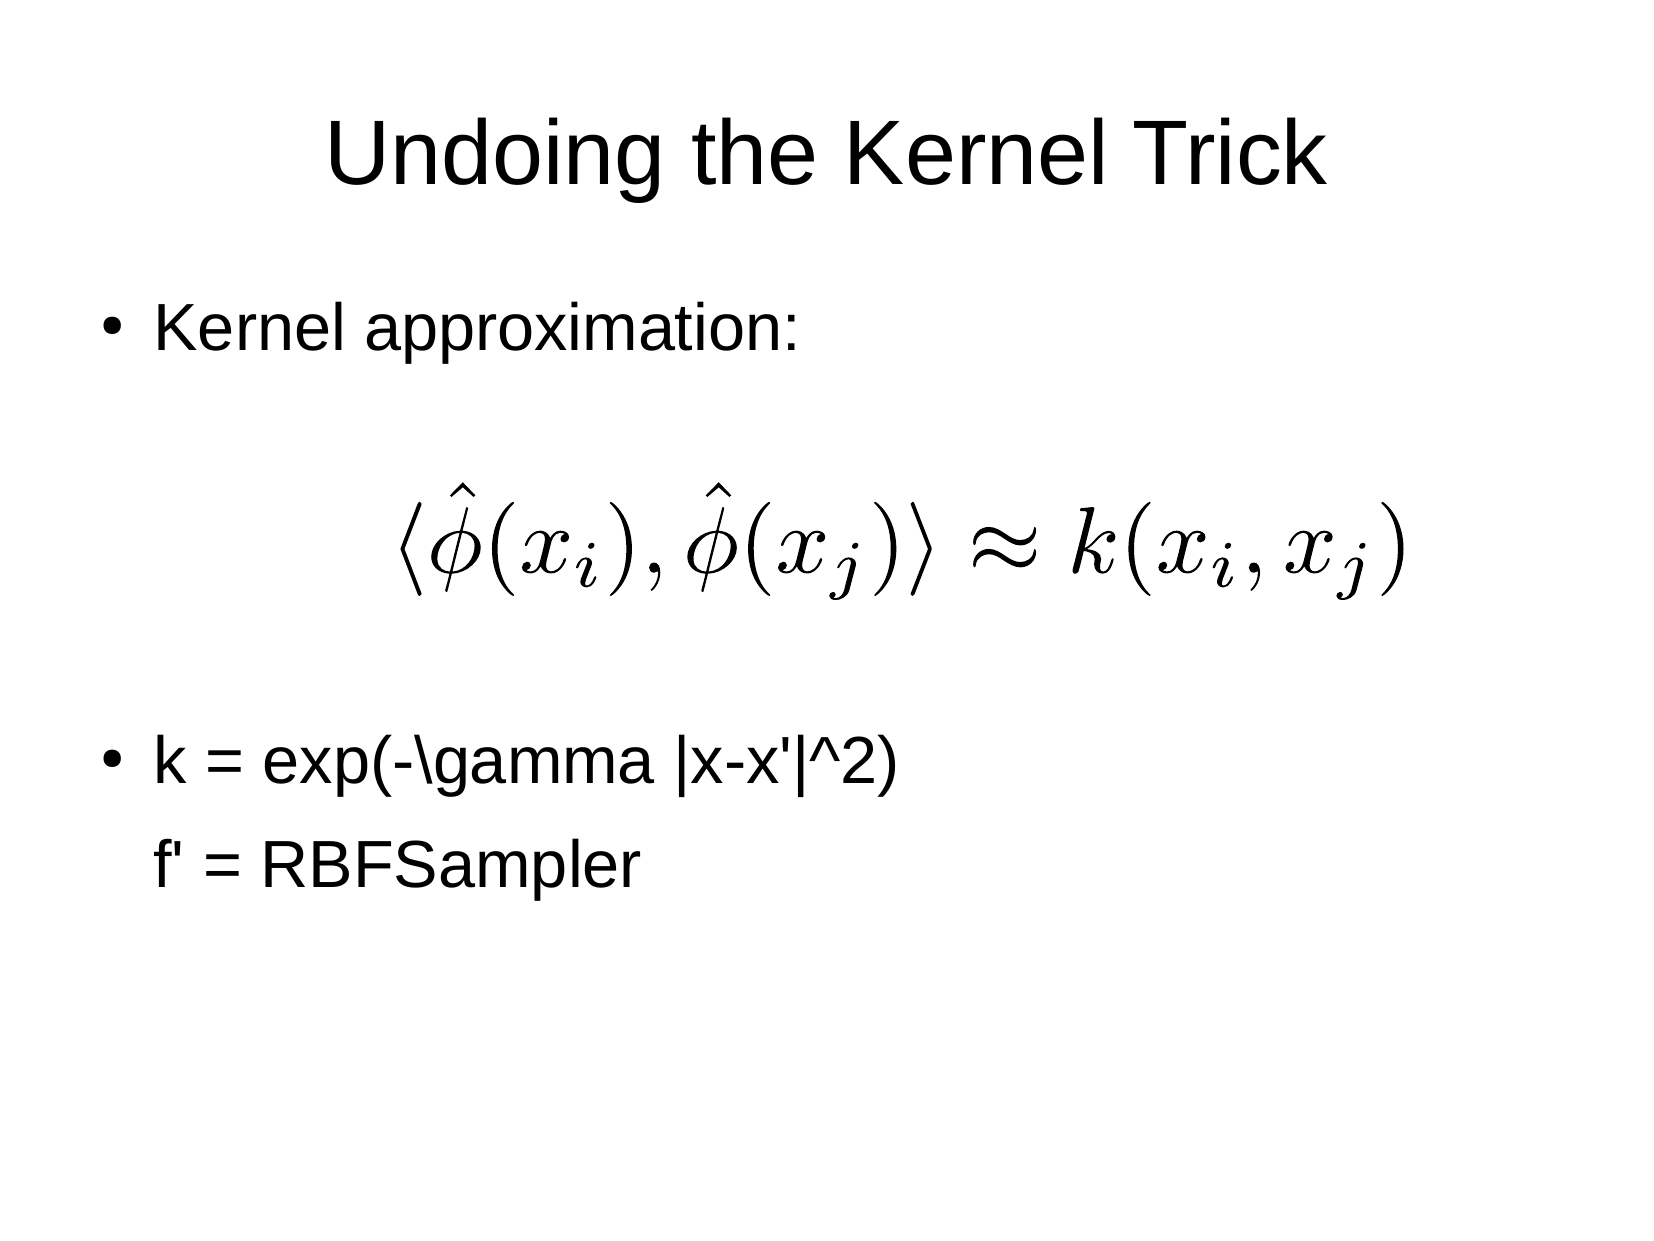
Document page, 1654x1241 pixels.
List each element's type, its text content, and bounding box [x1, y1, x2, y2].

text_box [390, 482, 1413, 601]
title Undoing the Kernel Trick [82, 49, 1571, 257]
list Kernel approximation: k = exp(-\gamma |x-x'|^2) f' = RBFSampler [82, 290, 1571, 1010]
